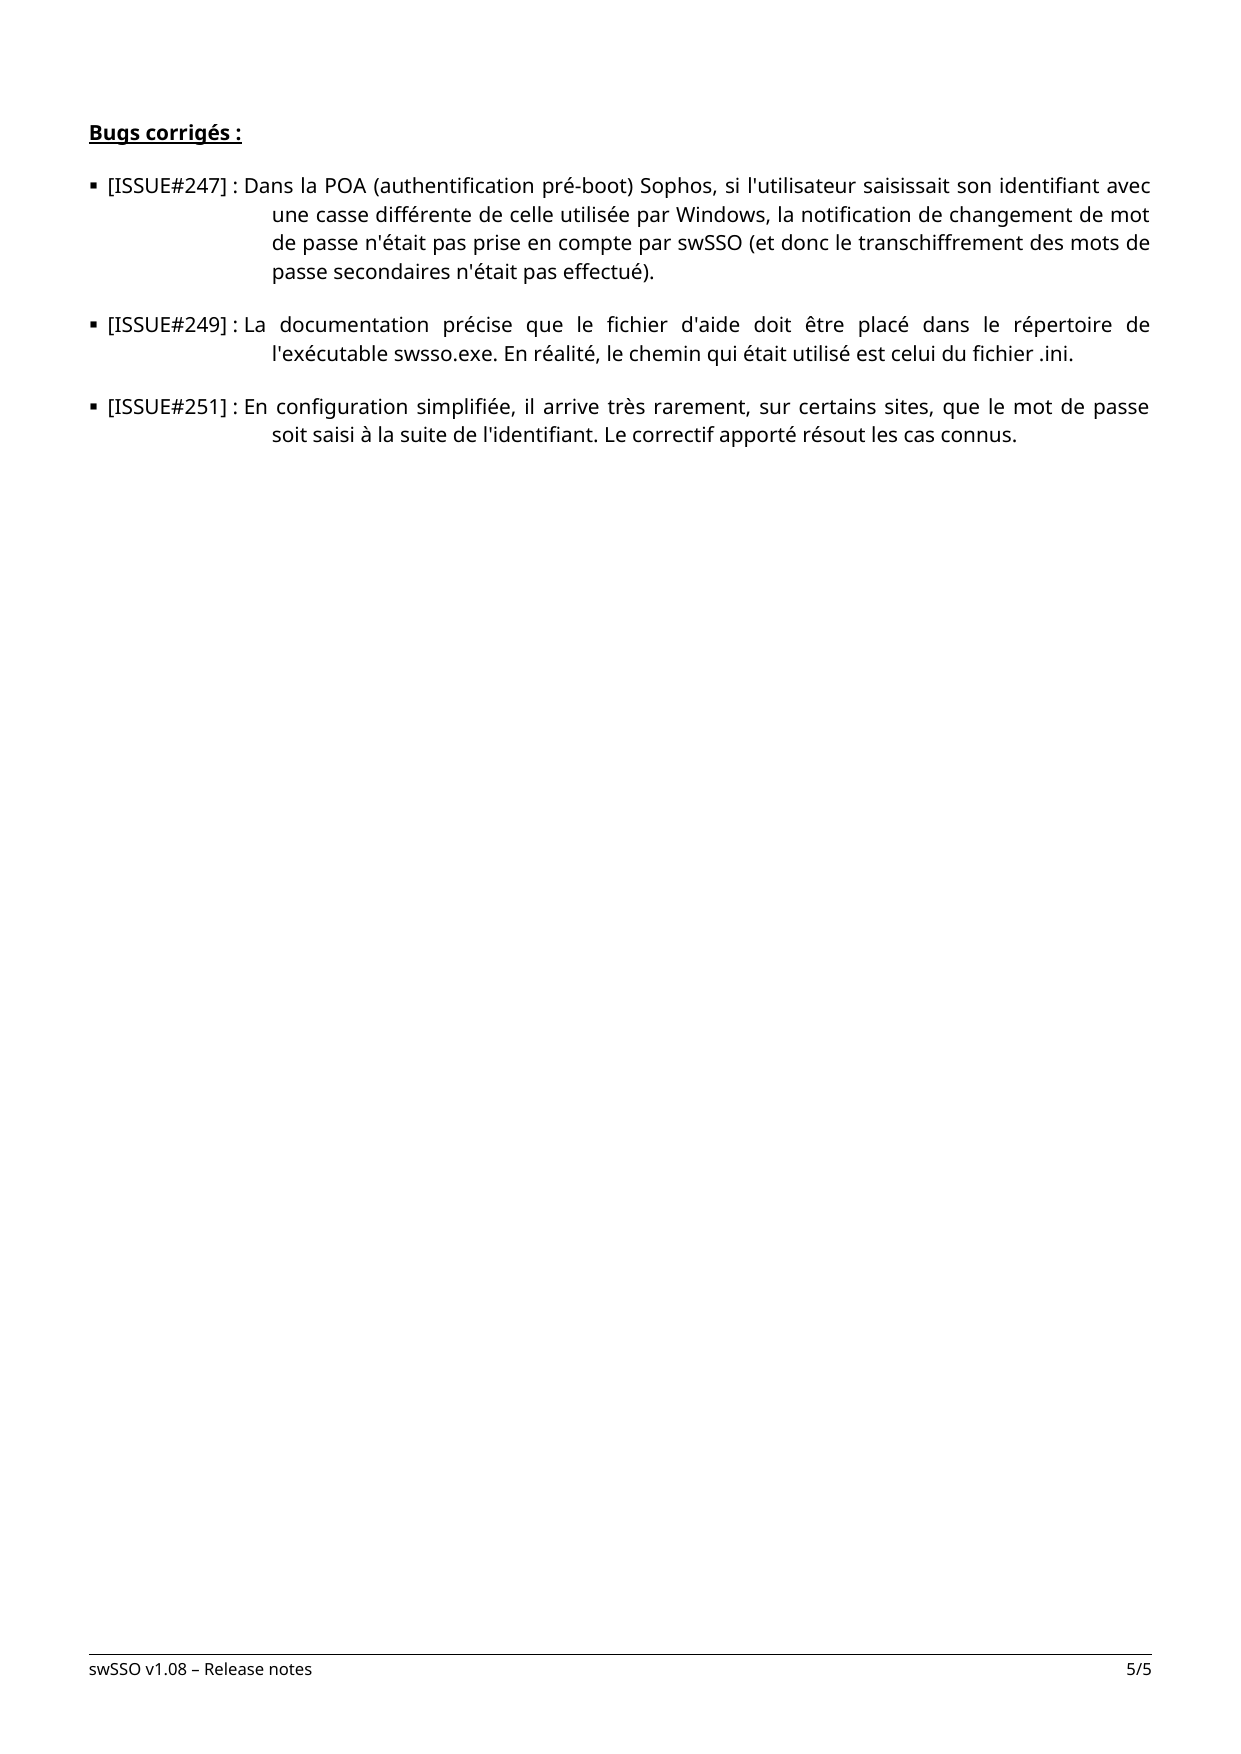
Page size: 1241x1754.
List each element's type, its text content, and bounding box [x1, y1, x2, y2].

text Bugs corrigés : [89, 118, 1152, 147]
list [ISSUE#251] : En configuration simplifiée, il arrive très rarement, sur certains sites, que le mot de passe soit saisi à la suite de l'identifiant. Le correctif apporté résout les cas connus. [89, 392, 1152, 449]
list [ISSUE#249] : La documentation précise que le fichier d'aide doit être placé dans le répertoire de l'exécutable swsso.exe. En réalité, le chemin qui était utilisé est celui du fichier .ini. [89, 310, 1152, 367]
list [ISSUE#247] : Dans la POA (authentification pré-boot) Sophos, si l'utilisateur saisissait son identifiant avec une casse différente de celle utilisée par Windows, la notification de changement de mot de passe n'était pas prise en compte par swSSO (et donc le transchiffrement des mots de passe secondaires n'était pas effectué). [89, 172, 1152, 285]
